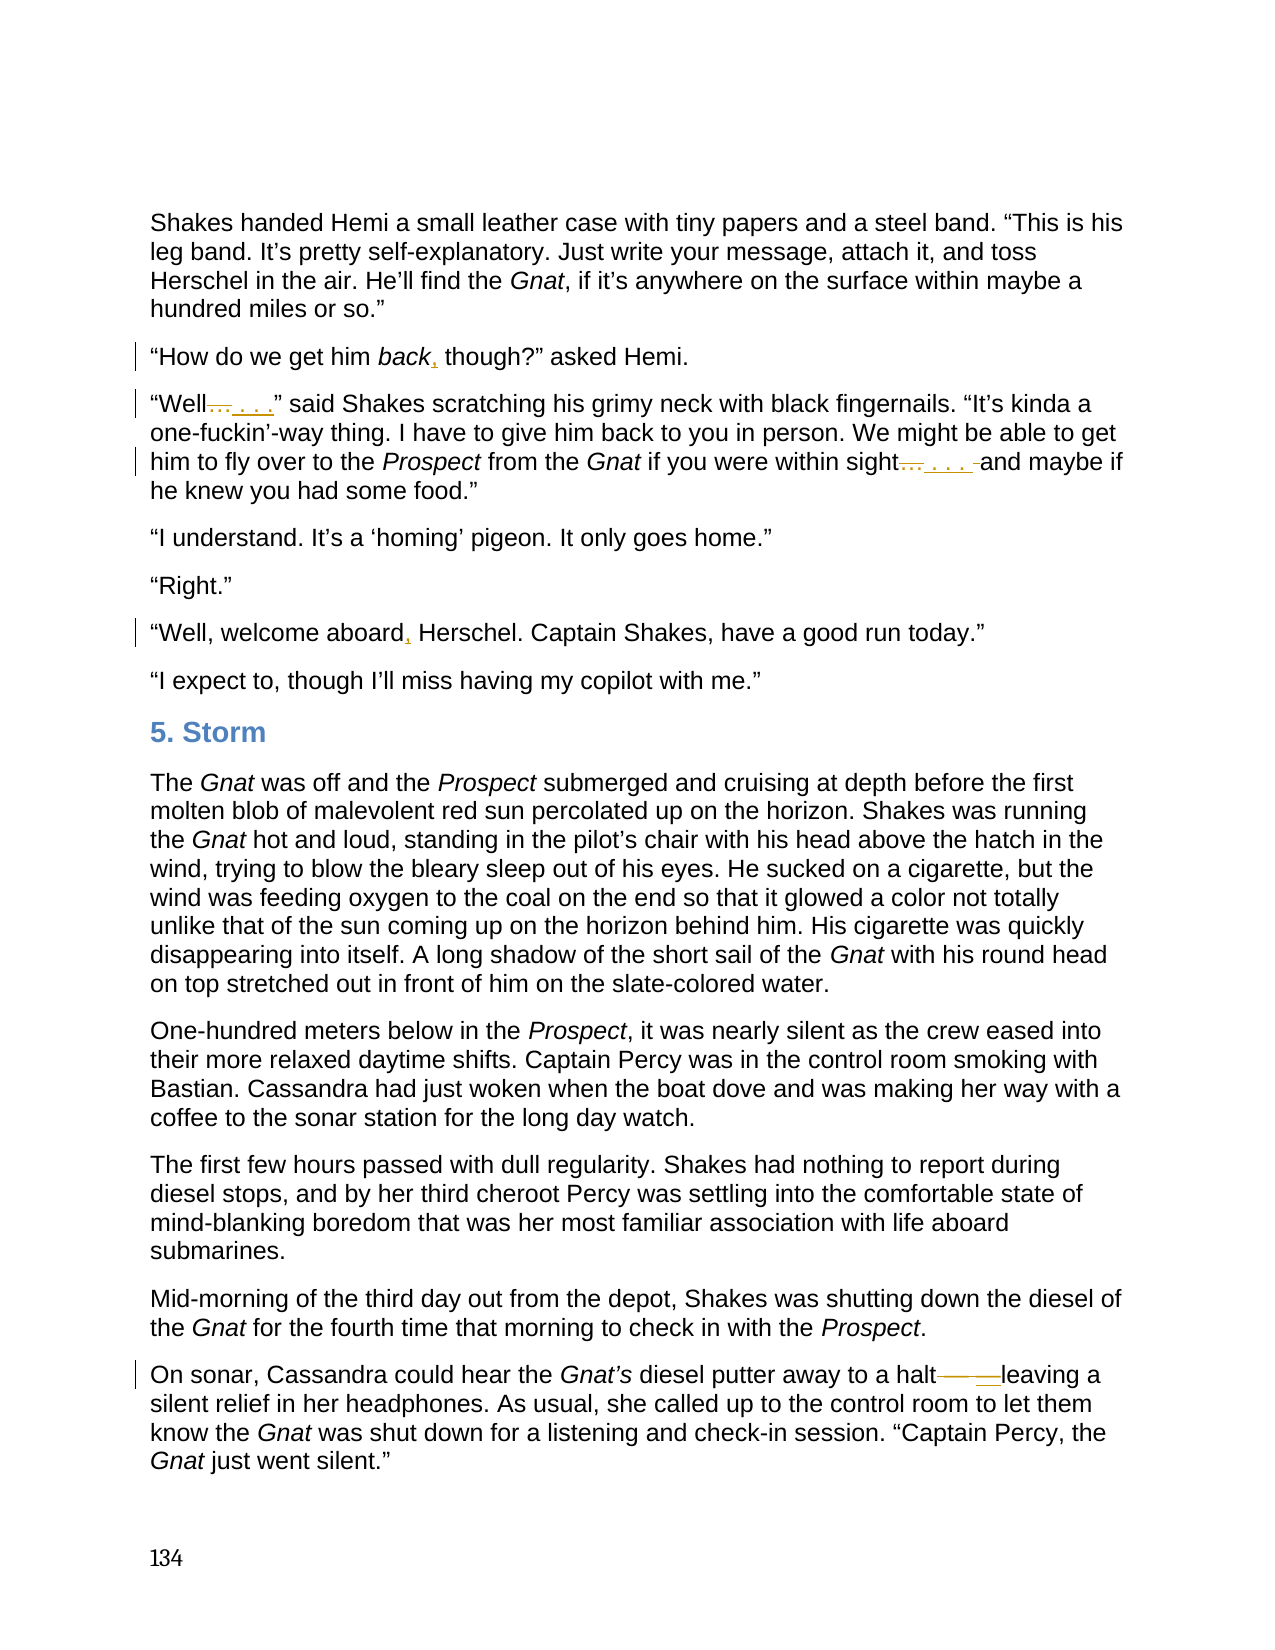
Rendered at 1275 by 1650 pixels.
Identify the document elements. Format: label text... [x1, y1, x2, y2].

text “Right.” [150, 571, 1125, 599]
text “Well, welcome aboard, Herschel. Captain Shakes, have a good run today.” [150, 618, 1125, 647]
text One-hundred meters below in the Prospect, it was nearly silent as the crew eased into their more relaxed daytime shifts. Captain Percy was in the control room smoking with Bastian. Cassandra had just woken when the boat dove and was making her way with a coffee to the sonar station for the long day watch. [150, 1016, 1125, 1131]
text On sonar, Cassandra could hear the Gnat’s diesel putter away to a halt—leaving a silent relief in her headphones. As usual, she called up to the control room to let them know the Gnat was shut down for a listening and check-in session. “Captain Percy, the Gnat just went silent.” [150, 1360, 1125, 1475]
text “How do we get him back, though?” asked Hemi. [150, 342, 1125, 371]
text Shakes handed Hemi a small leather case with tiny papers and a steel band. “This is his leg band. It’s pretty self-explanatory. Just write your message, attach it, and toss Herschel in the air. He’ll find the Gnat, if it’s anywhere on the surface within maybe a hundred miles or so.” [150, 208, 1125, 323]
text The Gnat was off and the Prospect submerged and cruising at depth before the first molten blob of malevolent red sun percolated up on the horizon. Shakes was running the Gnat hot and loud, standing in the pilot’s chair with his head above the hatch in the wind, trying to blow the bleary sleep out of his eyes. He sucked on a cigarette, but the wind was feeding oxygen to the coal on the end so that it glowed a color not totally unlike that of the sun coming up on the horizon behind him. His cigarette was quickly disappearing into itself. A long shadow of the short sail of the Gnat with his round head on top stretched out in front of him on the slate-colored water. [150, 768, 1125, 998]
text The first few hours passed with dull regularity. Shakes had nothing to report during diesel stops, and by her third cheroot Percy was settling into the comfortable state of mind-blanking boredom that was her most familiar association with life aboard submarines. [150, 1150, 1125, 1265]
text “I understand. It’s a ‘homing’ pigeon. It only goes home.” [150, 523, 1125, 552]
subtitle 5. Storm [150, 715, 1125, 749]
text “I expect to, though I’ll miss having my copilot with me.” [150, 666, 1125, 694]
text “Well . . .” said Shakes scratching his grimy neck with black fingernails. “It’s kinda a one-fuckin’-way thing. I have to give him back to you in person. We might be able to get him to fly over to the Prospect from the Gnat if you were within sight . . . and maybe if he knew you had some food.” [150, 389, 1125, 504]
text Mid-morning of the third day out from the depot, Shakes was shutting down the diesel of the Gnat for the fourth time that morning to check in with the Prospect. [150, 1284, 1125, 1341]
